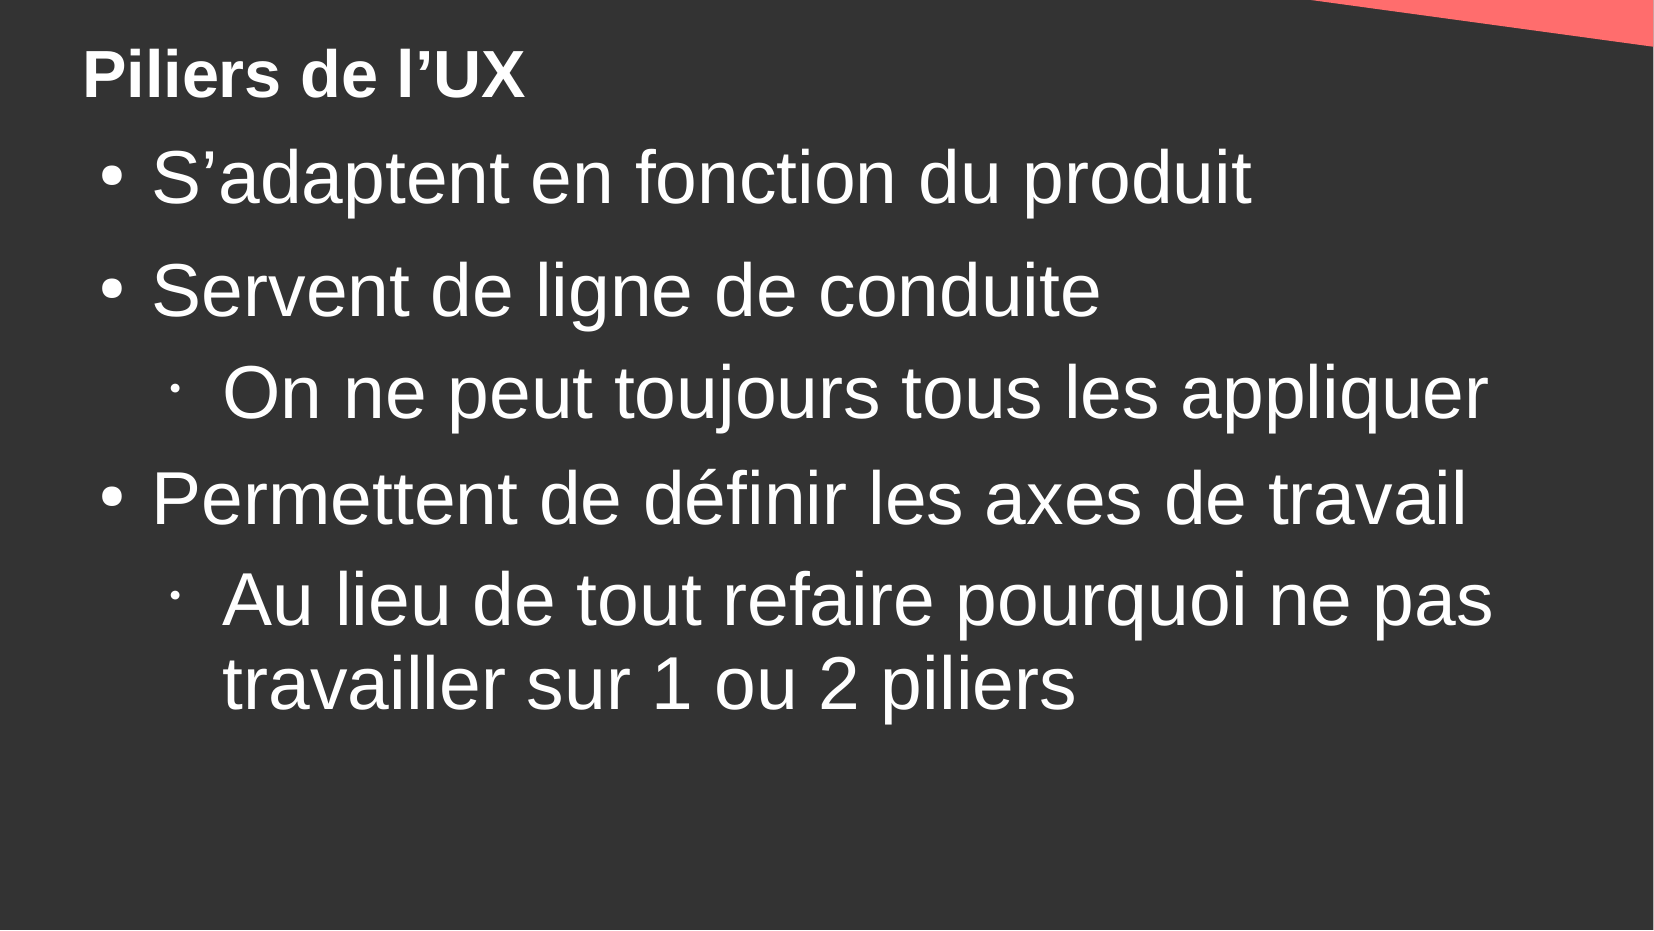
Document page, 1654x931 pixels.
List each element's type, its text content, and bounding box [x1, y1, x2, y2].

list S’adaptent en fonction du produit Servent de ligne de conduite On ne peut toujours tous les appliquer Permettent de définir les axes de travail Au lieu de tout refaire pourquoi ne pas travailler sur 1 ou 2 piliers [80, 135, 1620, 827]
text_box [1310, 0, 1654, 47]
title Piliers de l’UX [82, 37, 1571, 114]
